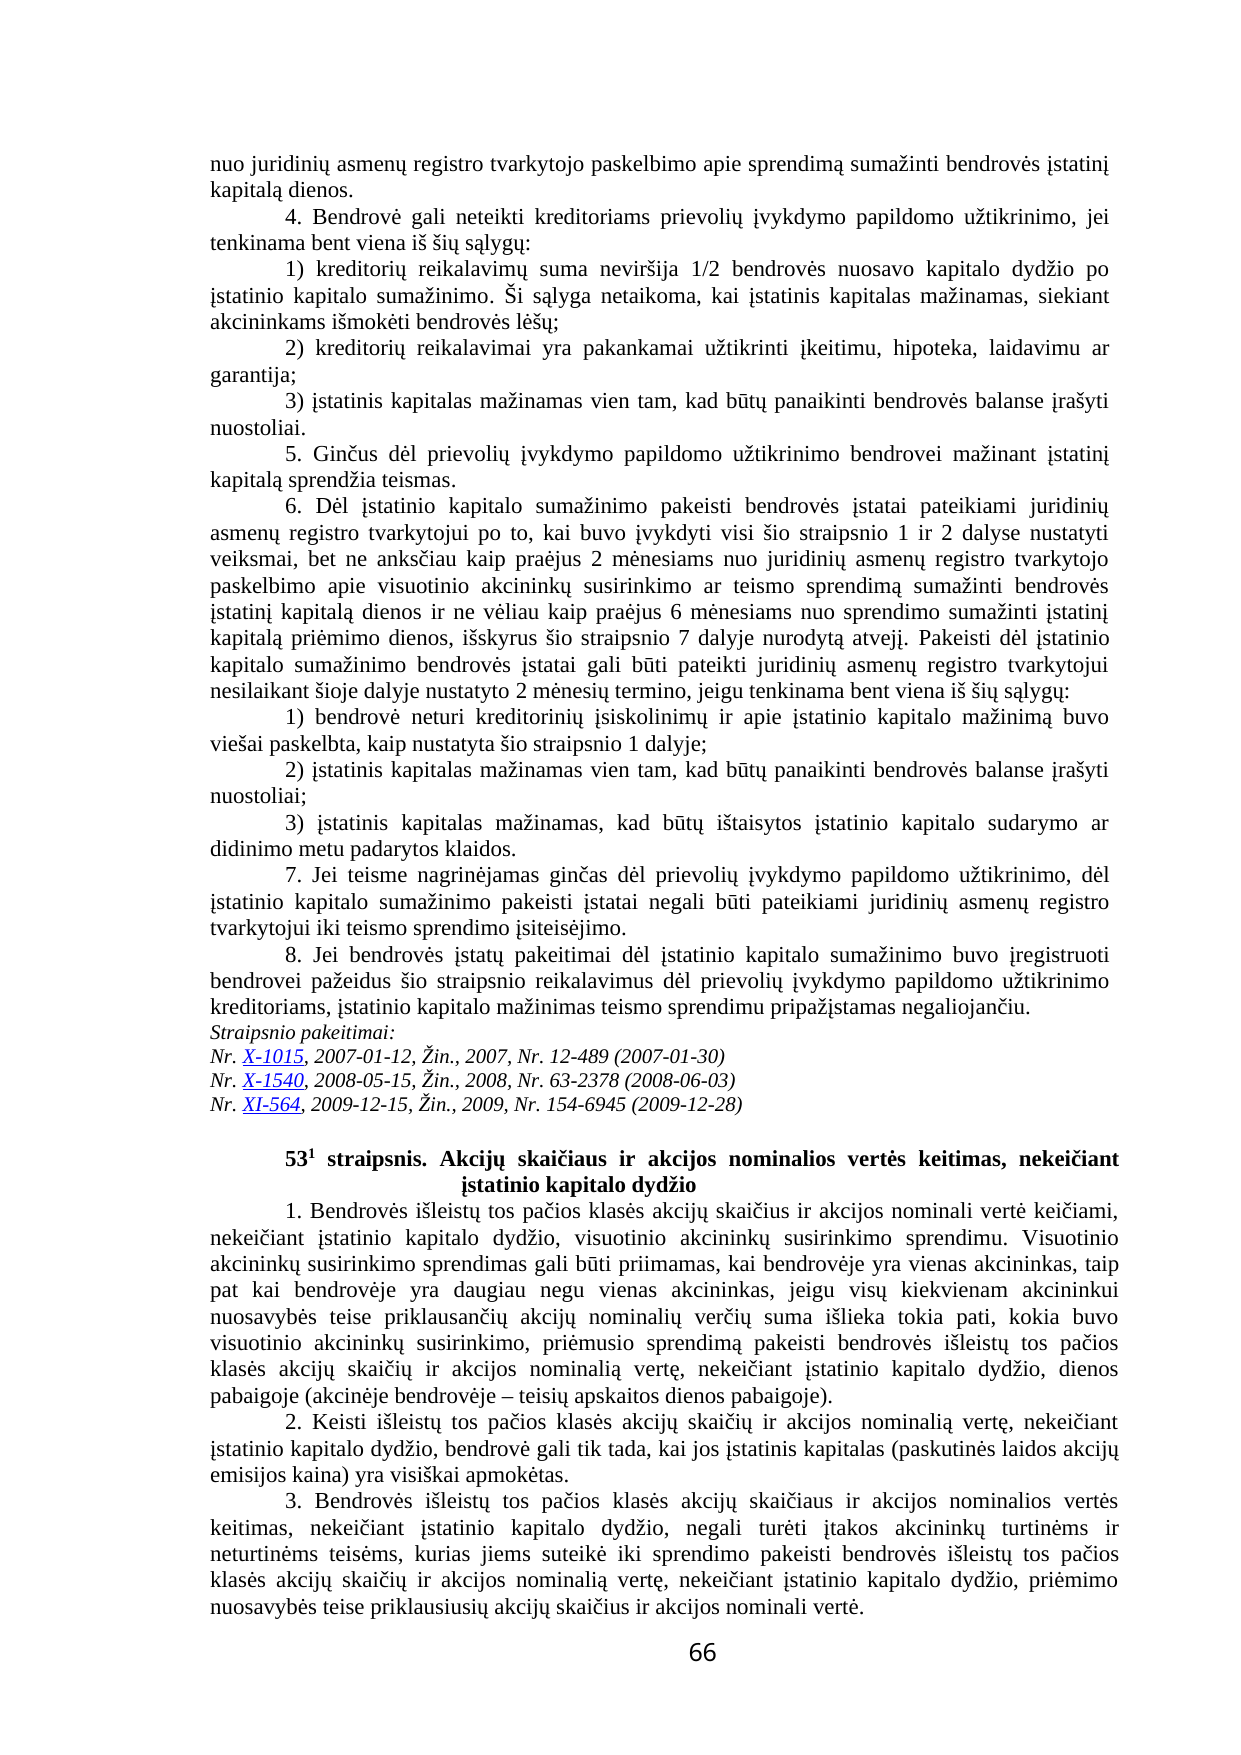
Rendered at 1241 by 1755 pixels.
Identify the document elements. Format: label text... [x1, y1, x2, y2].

text 2) kreditorių reikalavimai yra pakankamai užtikrinti įkeitimu, hipoteka, laidavimu ar garantija; [210, 334, 1111, 387]
text Nr. X-1540, 2008-05-15, Žin., 2008, Nr. 63-2378 (2008-06-03) [210, 1068, 1111, 1092]
text 7. Jei teisme nagrinėjamas ginčas dėl prievolių įvykdymo papildomo užtikrinimo, dėl įstatinio kapitalo sumažinimo pakeisti įstatai negali būti pateikiami juridinių asmenų registro tvarkytojui iki teismo sprendimo įsiteisėjimo. [210, 862, 1111, 941]
text Straipsnio pakeitimai: [210, 1020, 1111, 1044]
text 5. Ginčus dėl prievolių įvykdymo papildomo užtikrinimo bendrovei mažinant įstatinį kapitalą sprendžia teismas. [210, 440, 1111, 493]
text 6. Dėl įstatinio kapitalo sumažinimo pakeisti bendrovės įstatai pateikiami juridinių asmenų registro tvarkytojui po to, kai buvo įvykdyti visi šio straipsnio 1 ir 2 dalyse nustatyti veiksmai, bet ne anksčiau kaip praėjus 2 mėnesiams nuo juridinių asmenų registro tvarkytojo paskelbimo apie visuotinio akcininkų susirinkimo ar teismo sprendimą sumažinti bendrovės įstatinį kapitalą dienos ir ne vėliau kaip praėjus 6 mėnesiams nuo sprendimo sumažinti įstatinį kapitalą priėmimo dienos, išskyrus šio straipsnio 7 dalyje nurodytą atvejį. Pakeisti dėl įstatinio kapitalo sumažinimo bendrovės įstatai gali būti pateikti juridinių asmenų registro tvarkytojui nesilaikant šioje dalyje nustatyto 2 mėnesių termino, jeigu tenkinama bent viena iš šių sąlygų: [210, 493, 1110, 703]
text 2) įstatinis kapitalas mažinamas vien tam, kad būtų panaikinti bendrovės balanse įrašyti nuostoliai; [210, 756, 1110, 809]
text 531 straipsnis. Akcijų skaičiaus ir akcijos nominalios vertės keitimas, nekeičiant įstatinio kapitalo dydžio [285, 1145, 1120, 1197]
text 8. Jei bendrovės įstatų pakeitimai dėl įstatinio kapitalo sumažinimo buvo įregistruoti bendrovei pažeidus šio straipsnio reikalavimus dėl prievolių įvykdymo papildomo užtikrinimo kreditoriams, įstatinio kapitalo mažinimas teismo sprendimu pripažįstamas negaliojančiu. [210, 941, 1111, 1020]
text 1) bendrovė neturi kreditorinių įsiskolinimų ir apie įstatinio kapitalo mažinimą buvo viešai paskelbta, kaip nustatyta šio straipsnio 1 dalyje; [210, 703, 1110, 756]
text Nr. X-1015, 2007-01-12, Žin., 2007, Nr. 12-489 (2007-01-30) [210, 1044, 1111, 1068]
text 4. Bendrovė gali neteikti kreditoriams prievolių įvykdymo papildomo užtikrinimo, jei tenkinama bent viena iš šių sąlygų: [210, 203, 1111, 255]
text Nr. XI-564, 2009-12-15, Žin., 2009, Nr. 154-6945 (2009-12-28) [210, 1092, 1120, 1116]
text 3) įstatinis kapitalas mažinamas, kad būtų ištaisytos įstatinio kapitalo sudarymo ar didinimo metu padarytos klaidos. [210, 809, 1111, 862]
text 3) įstatinis kapitalas mažinamas vien tam, kad būtų panaikinti bendrovės balanse įrašyti nuostoliai. [210, 387, 1111, 440]
text 2. Keisti išleistų tos pačios klasės akcijų skaičių ir akcijos nominalią vertę, nekeičiant įstatinio kapitalo dydžio, bendrovė gali tik tada, kai jos įstatinis kapitalas (paskutinės laidos akcijų emisijos kaina) yra visiškai apmokėtas. [210, 1408, 1120, 1487]
text nuo juridinių asmenų registro tvarkytojo paskelbimo apie sprendimą sumažinti bendrovės įstatinį kapitalą dienos. [210, 150, 1111, 203]
text 1. Bendrovės išleistų tos pačios klasės akcijų skaičius ir akcijos nominali vertė keičiami, nekeičiant įstatinio kapitalo dydžio, visuotinio akcininkų susirinkimo sprendimu. Visuotinio akcininkų susirinkimo sprendimas gali būti priimamas, kai bendrovėje yra vienas akcininkas, taip pat kai bendrovėje yra daugiau negu vienas akcininkas, jeigu visų kiekvienam akcininkui nuosavybės teise priklausančių akcijų nominalių verčių suma išlieka tokia pati, kokia buvo visuotinio akcininkų susirinkimo, priėmusio sprendimą pakeisti bendrovės išleistų tos pačios klasės akcijų skaičių ir akcijos nominalią vertę, nekeičiant įstatinio kapitalo dydžio, dienos pabaigoje (akcinėje bendrovėje – teisių apskaitos dienos pabaigoje). [210, 1197, 1120, 1408]
text 3. Bendrovės išleistų tos pačios klasės akcijų skaičiaus ir akcijos nominalios vertės keitimas, nekeičiant įstatinio kapitalo dydžio, negali turėti įtakos akcininkų turtinėms ir neturtinėms teisėms, kurias jiems suteikė iki sprendimo pakeisti bendrovės išleistų tos pačios klasės akcijų skaičių ir akcijos nominalią vertę, nekeičiant įstatinio kapitalo dydžio, priėmimo nuosavybės teise priklausiusių akcijų skaičius ir akcijos nominali vertė. [210, 1487, 1120, 1619]
text 1) kreditorių reikalavimų suma neviršija 1/2 bendrovės nuosavo kapitalo dydžio po įstatinio kapitalo sumažinimo. Ši sąlyga netaikoma, kai įstatinis kapitalas mažinamas, siekiant akcininkams išmokėti bendrovės lėšų; [210, 255, 1111, 334]
